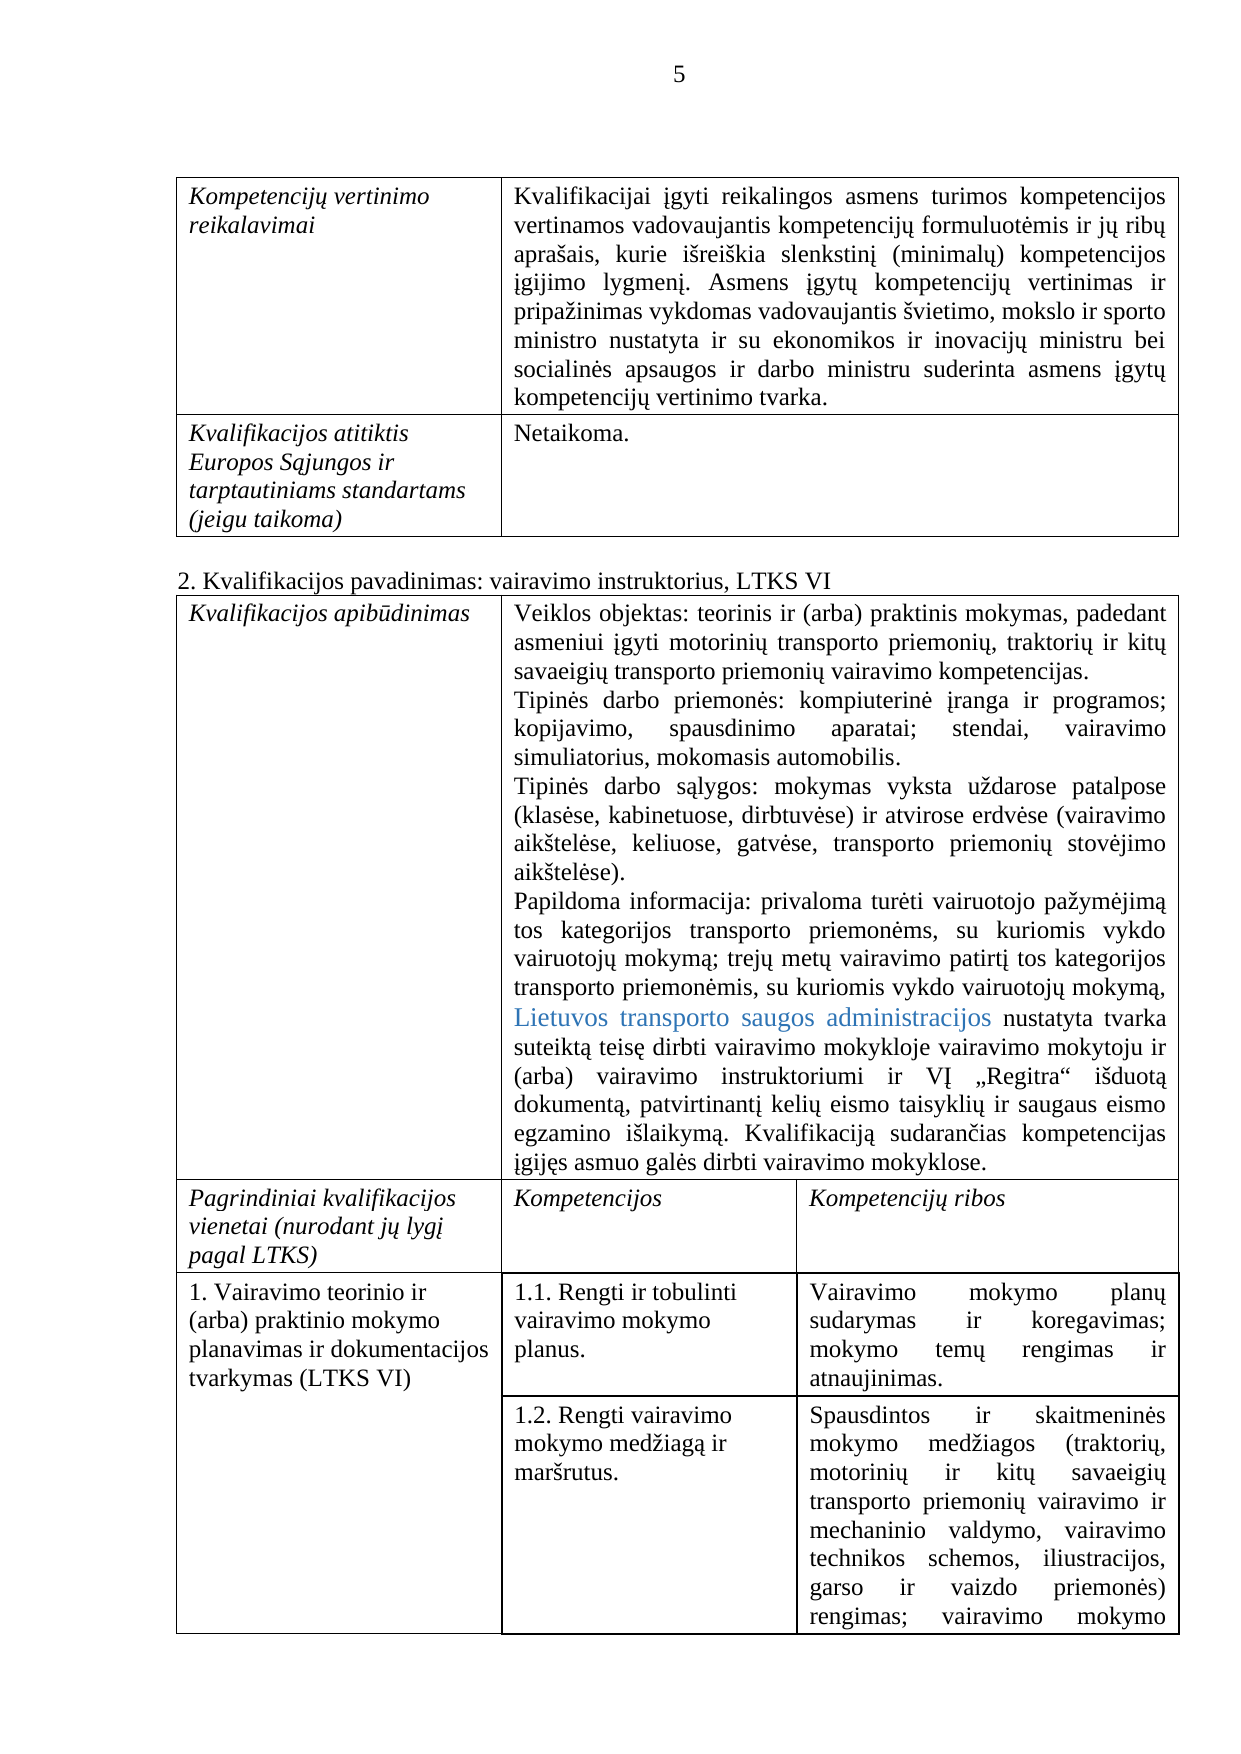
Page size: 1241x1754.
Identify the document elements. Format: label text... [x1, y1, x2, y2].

table_header Veiklos objektas: teorinis ir (arba) praktinis mokymas, padedant asmeniui įgyti motorinių transporto priemonių, traktorių ir kitų savaeigių transporto priemonių vairavimo kompetencijas. Tipinės darbo priemonės: kompiuterinė įranga ir programos; kopijavimo, spausdinimo aparatai; stendai, vairavimo simuliatorius, mokomasis automobilis. Tipinės darbo sąlygos: mokymas vyksta uždarose patalpose (klasėse, kabinetuose, dirbtuvėse) ir atvirose erdvėse (vairavimo aikštelėse, keliuose, gatvėse, transporto priemonių stovėjimo aikštelėse). Papildoma informacija: privaloma turėti vairuotojo pažymėjimą tos kategorijos transporto priemonėms, su kuriomis vykdo vairuotojų mokymą; trejų metų vairavimo patirtį tos kategorijos transporto priemonėmis, su kuriomis vykdo vairuotojų mokymą, Lietuvos transporto saugos administracijos nustatyta tvarka suteiktą teisę dirbti vairavimo mokykloje vairavimo mokytoju ir (arba) vairavimo instruktoriumi ir VĮ „Regitra“ išduotą dokumentą, patvirtinantį kelių eismo taisyklių ir saugaus eismo egzamino išlaikymą. Kvalifikaciją sudarančias kompetencijas įgijęs asmuo galės dirbti vairavimo mokyklose. [502, 596, 1178, 1179]
text 2. Kvalifikacijos pavadinimas: vairavimo instruktorius, LTKS VI [177, 566, 1181, 594]
table_cell 1.1. Rengti ir tobulinti vairavimo mokymo planus. [503, 1274, 796, 1395]
table_cell Kompetencijos [502, 1180, 796, 1272]
table_cell Kvalifikacijai įgyti reikalingos asmens turimos kompetencijos vertinamos vadovaujantis kompetencijų formuluotėmis ir jų ribų aprašais, kurie išreiškia slenkstinį (minimalų) kompetencijos įgijimo lygmenį. Asmens įgytų kompetencijų vertinimas ir pripažinimas vykdomas vadovaujantis švietimo, mokslo ir sporto ministro nustatyta ir su ekonomikos ir inovacijų ministru bei socialinės apsaugos ir darbo ministru suderinta asmens įgytų kompetencijų vertinimo tvarka. [502, 178, 1178, 414]
table_cell Vairavimo mokymo planų sudarymas ir koregavimas; mokymo temų rengimas ir atnaujinimas. [798, 1274, 1178, 1395]
table_header Kvalifikacijos apibūdinimas [177, 596, 501, 1179]
table_cell 1. Vairavimo teorinio ir (arba) praktinio mokymo planavimas ir dokumentacijos tvarkymas (LTKS VI) [177, 1273, 501, 1633]
table_cell Pagrindiniai kvalifikacijos vienetai (nurodant jų lygį pagal LTKS) [177, 1180, 501, 1272]
table_cell Spausdintos ir skaitmeninės mokymo medžiagos (traktorių, motorinių ir kitų savaeigių transporto priemonių vairavimo ir mechaninio valdymo, vairavimo technikos schemos, iliustracijos, garso ir vaizdo priemonės) rengimas; vairavimo mokymo [798, 1397, 1178, 1633]
table_cell Netaikoma. [502, 415, 1178, 536]
table_cell Kompetencijų vertinimo reikalavimai [177, 178, 501, 414]
table_cell Kvalifikacijos atitiktis Europos Sąjungos ir tarptautiniams standartams (jeigu taikoma) [177, 415, 501, 536]
table_cell Kompetencijų ribos [797, 1180, 1178, 1272]
table_cell 1.2. Rengti vairavimo mokymo medžiagą ir maršrutus. [503, 1397, 796, 1633]
